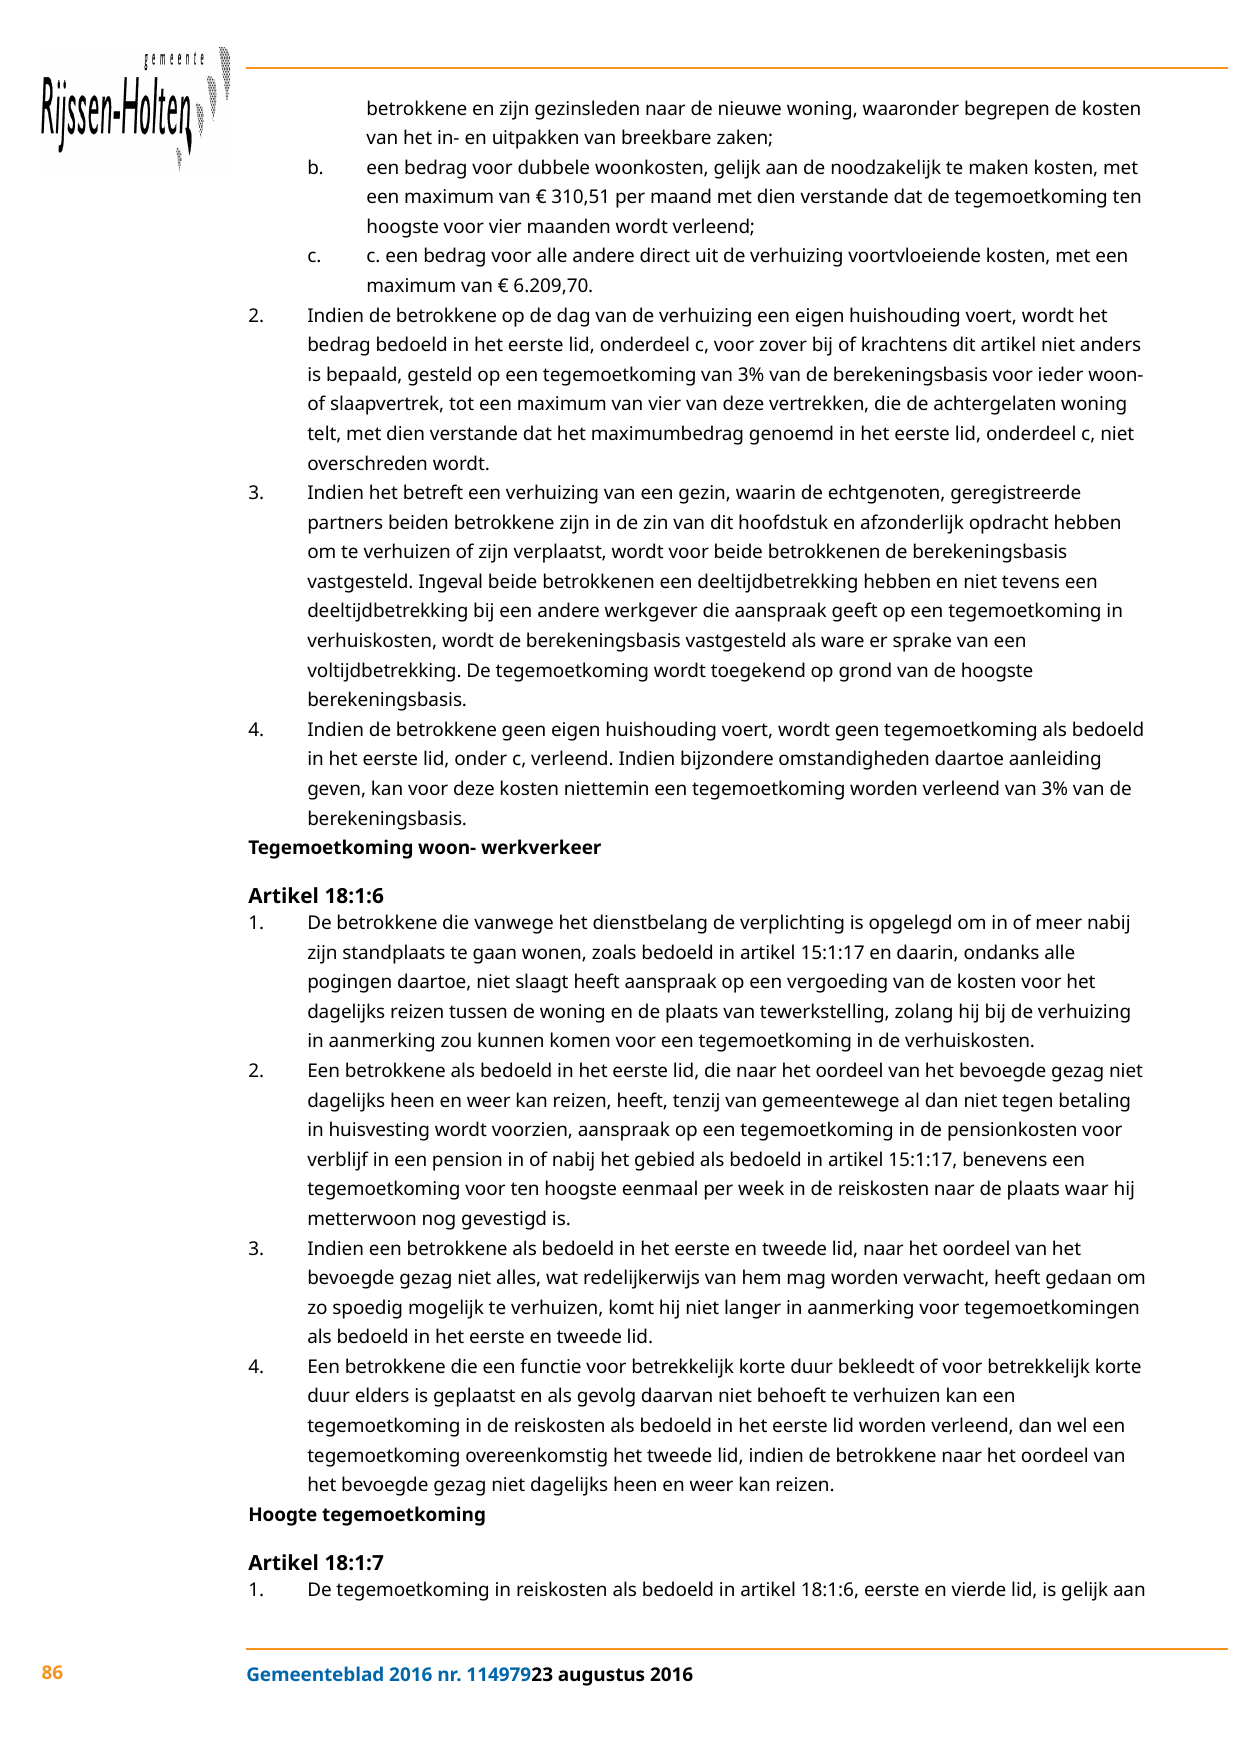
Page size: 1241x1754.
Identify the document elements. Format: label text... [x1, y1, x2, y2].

text Hoogte tegemoetkoming [248, 1501, 1152, 1527]
list Een betrokkene als bedoeld in het eerste lid, die naar het oordeel van het bevoegde gezag niet dagelijks heen en weer kan reizen, heeft, tenzij van gemeentewege al dan niet tegen betaling in huisvesting wordt voorzien, aanspraak op een tegemoetkoming in de pensionkosten voor verblijf in een pension in of nabij het gebied als bedoeld in artikel 15:1:17, benevens een tegemoetkoming voor ten hoogste eenmaal per week in de reiskosten naar de plaats waar hij metterwoon nog gevestigd is. [248, 1057, 1152, 1231]
list Een betrokkene die een functie voor betrekkelijk korte duur bekleedt of voor betrekkelijk korte duur elders is geplaatst en als gevolg daarvan niet behoeft te verhuizen kan een tegemoetkoming in de reiskosten als bedoeld in het eerste lid worden verleend, dan wel een tegemoetkoming overeenkomstig het tweede lid, indien de betrokkene naar het oordeel van het bevoegde gezag niet dagelijks heen en weer kan reizen. [248, 1353, 1152, 1497]
list Indien het betreft een verhuizing van een gezin, waarin de echtgenoten, geregistreerde partners beiden betrokkene zijn in de zin van dit hoofdstuk en afzonderlijk opdracht hebben om te verhuizen of zijn verplaatst, wordt voor beide betrokkenen de berekeningsbasis vastgesteld. Ingeval beide betrokkenen een deeltijdbetrekking hebben en niet tevens een deeltijdbetrekking bij een andere werkgever die aanspraak geeft op een tegemoetkoming in verhuiskosten, wordt de berekeningsbasis vastgesteld als ware er sprake van een voltijdbetrekking. De tegemoetkoming wordt toegekend op grond van de hoogste berekeningsbasis. [248, 479, 1152, 712]
list c. een bedrag voor alle andere direct uit de verhuizing voortvloeiende kosten, met een maximum van € 6.209,70. [307, 243, 1152, 298]
list betrokkene en zijn gezinsleden naar de nieuwe woning, waaronder begrepen de kosten van het in- en uitpakken van breekbare zaken; [307, 95, 1152, 150]
picture [41, 47, 231, 172]
text Artikel 18:1:7 [248, 1548, 1152, 1576]
list De tegemoetkoming in reiskosten als bedoeld in artikel 18:1:6, eerste en vierde lid, is gelijk aan [248, 1576, 1152, 1602]
list De betrokkene die vanwege het dienstbelang de verplichting is opgelegd om in of meer nabij zijn standplaats te gaan wonen, zoals bedoeld in artikel 15:1:17 en daarin, ondanks alle pogingen daartoe, niet slaagt heeft aanspraak op een vergoeding van de kosten voor het dagelijks reizen tussen de woning en de plaats van tewerkstelling, zolang hij bij de verhuizing in aanmerking zou kunnen komen voor een tegemoetkoming in de verhuiskosten. [248, 909, 1152, 1053]
list Indien de betrokkene op de dag van de verhuizing een eigen huishouding voert, wordt het bedrag bedoeld in het eerste lid, onderdeel c, voor zover bij of krachtens dit artikel niet anders is bepaald, gesteld op een tegemoetkoming van 3% van de berekeningsbasis voor ieder woon- of slaapvertrek, tot een maximum van vier van deze vertrekken, die de achtergelaten woning telt, met dien verstande dat het maximumbedrag genoemd in het eerste lid, onderdeel c, niet overschreden wordt. [248, 302, 1152, 476]
list Indien een betrokkene als bedoeld in het eerste en tweede lid, naar het oordeel van het bevoegde gezag niet alles, wat redelijkerwijs van hem mag worden verwacht, heeft gedaan om zo spoedig mogelijk te verhuizen, komt hij niet langer in aanmerking voor tegemoetkomingen als bedoeld in het eerste en tweede lid. [248, 1235, 1152, 1349]
list een bedrag voor dubbele woonkosten, gelijk aan de noodzakelijk te maken kosten, met een maximum van € 310,51 per maand met dien verstande dat de tegemoetkoming ten hoogste voor vier maanden wordt verleend; [307, 154, 1152, 239]
text Tegemoetkoming woon- werkverkeer [248, 834, 1152, 860]
text Artikel 18:1:6 [248, 881, 1152, 909]
list Indien de betrokkene geen eigen huishouding voert, wordt geen tegemoetkoming als bedoeld in het eerste lid, onder c, verleend. Indien bijzondere omstandigheden daartoe aanleiding geven, kan voor deze kosten niettemin een tegemoetkoming worden verleend van 3% van de berekeningsbasis. [248, 716, 1152, 831]
